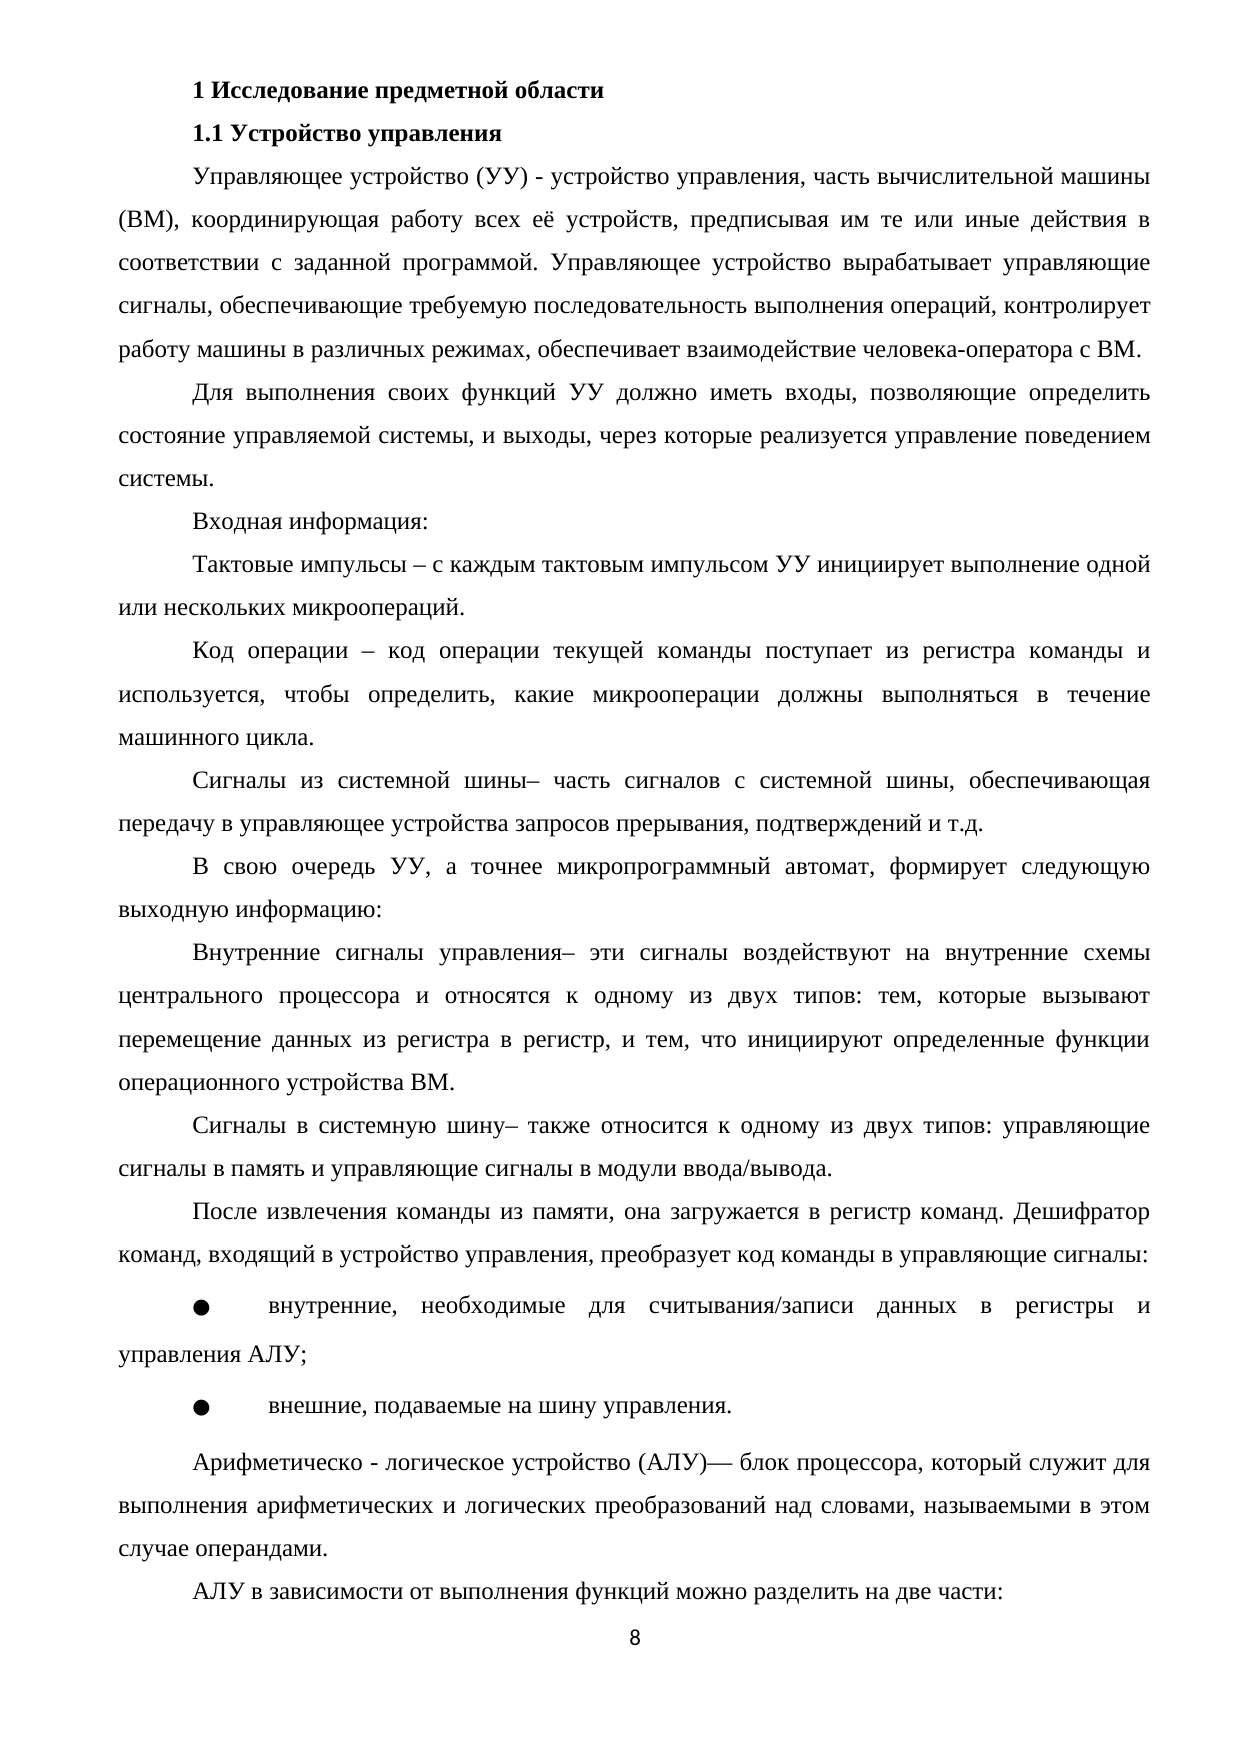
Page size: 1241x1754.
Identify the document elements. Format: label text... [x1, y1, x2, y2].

text Сигналы в системную шину– также относится к одному из двух типов: управляющие сигналы в память и управляющие сигналы в модули ввода/вывода. [118, 1110, 1152, 1182]
text Внутренние сигналы управления– эти сигналы воздействуют на внутренние схемы центрального процессора и относятся к одному из двух типов: тем, которые вызывают перемещение данных из регистра в регистр, и тем, что инициируют определенные функции операционного устройства ВМ. [118, 937, 1152, 1096]
text Код операции – код операции текущей команды поступает из регистра команды и используется, чтобы определить, какие микрооперации должны выполняться в течение машинного цикла. [118, 636, 1152, 751]
text АЛУ в зависимости от выполнения функций можно разделить на две части: [118, 1576, 1152, 1605]
text 1 Исследование предметной области [118, 75, 1152, 104]
text Тактовые импульсы – с каждым тактовым импульсом УУ инициирует выполнение одной или нескольких микроопераций. [118, 549, 1152, 621]
text Входная информация: [118, 506, 1152, 535]
text 1.1 Устройство управления [118, 118, 1152, 147]
text Сигналы из системной шины– часть сигналов с системной шины, обеспечивающая передачу в управляющее устройства запросов прерывания, подтверждений и т.д. [118, 765, 1152, 837]
list внешние, подаваемые на шину управления. [118, 1383, 1152, 1425]
text Управляющее устройство (УУ) - устройство управления, часть вычислительной машины (ВМ), координирующая работу всех её устройств, предписывая им те или иные действия в соответствии с заданной программой. Управляющее устройство вырабатывает управляющие сигналы, обеспечивающие требуемую последовательность выполнения операций, контролирует работу машины в различных режимах, обеспечивает взаимодействие человека-оператора с ВМ. [118, 161, 1152, 362]
list внутренние, необходимые для считывания/записи данных в регистры и управления АЛУ; [118, 1282, 1152, 1368]
text Арифметическо - логическое устройство (АЛУ)— блок процессора, который служит для выполнения арифметических и логических преобразований над словами, называемыми в этом случае операндами. [118, 1447, 1152, 1562]
text Для выполнения своих функций УУ должно иметь входы, позволяющие определить состояние управляемой системы, и выходы, через которые реализуется управление поведением системы. [118, 377, 1152, 492]
text В свою очередь УУ, а точнее микропрограммный автомат, формирует следующую выходную информацию: [118, 851, 1152, 923]
text После извлечения команды из памяти, она загружается в регистр команд. Дешифратор команд, входящий в устройство управления, преобразует код команды в управляющие сигналы: [118, 1196, 1152, 1268]
